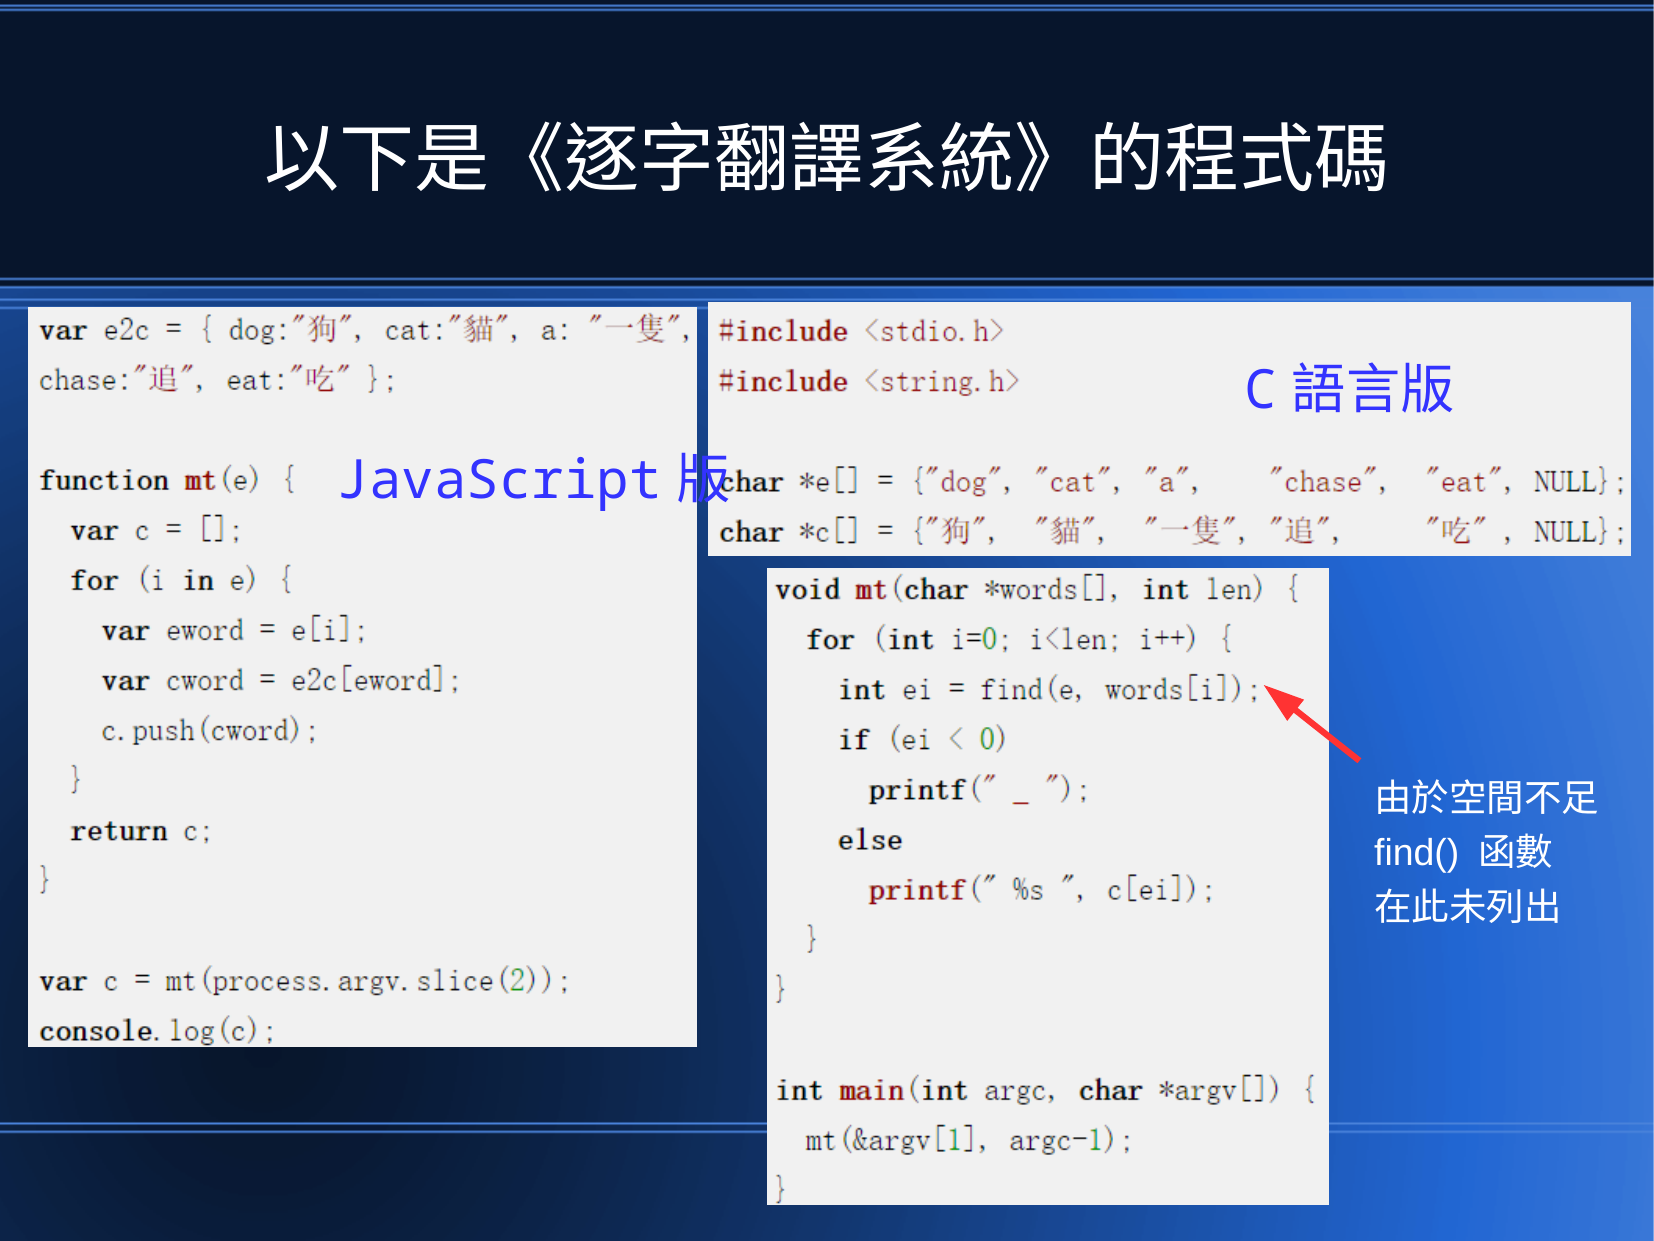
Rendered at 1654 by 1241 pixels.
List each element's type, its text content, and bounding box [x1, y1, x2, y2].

text_box C語言版 [1229, 337, 1464, 418]
title 以下是《逐字翻譯系統》的程式碼 [82, 49, 1571, 257]
picture [0, 0, 1654, 1241]
text_box JavaScript版 [321, 428, 692, 508]
text_box 由於空間不足 find() 函數 在此未列出 [1359, 760, 1615, 917]
